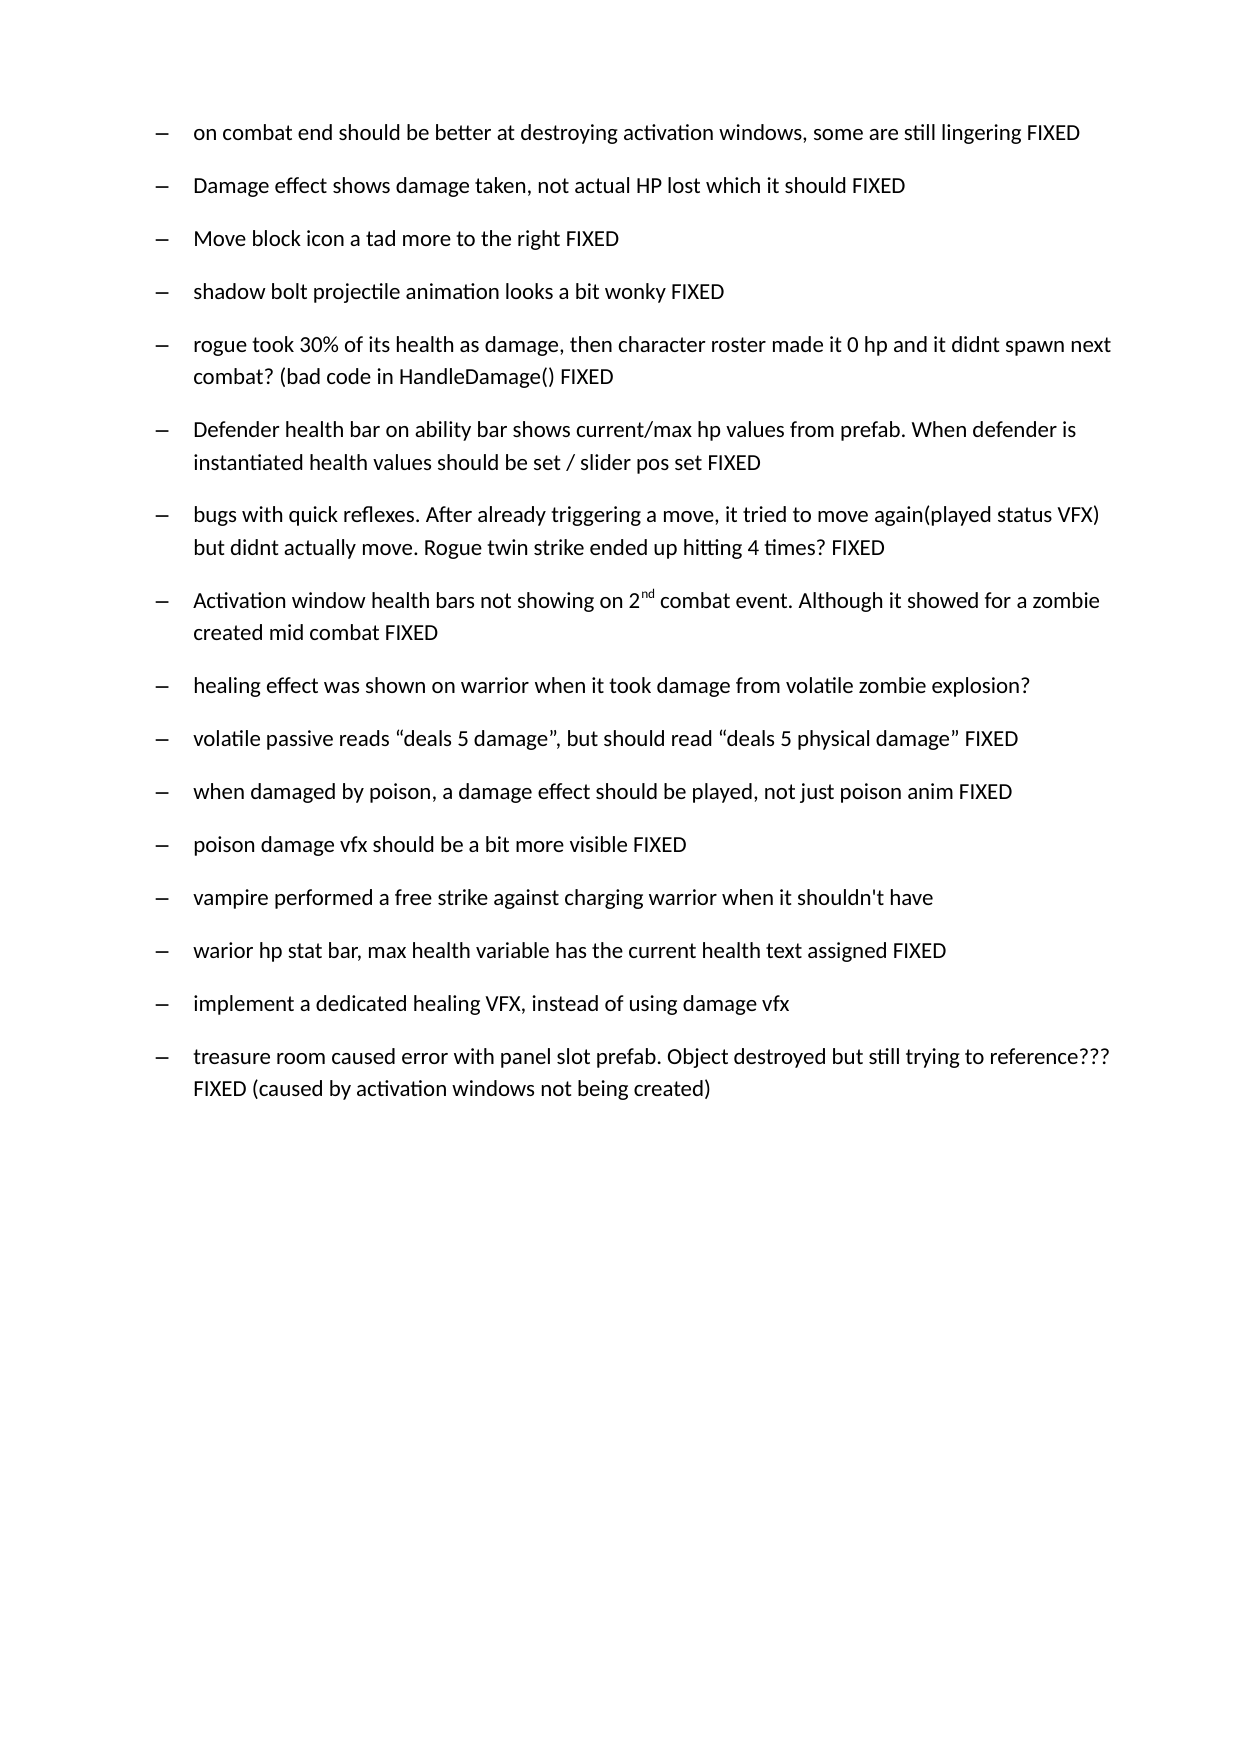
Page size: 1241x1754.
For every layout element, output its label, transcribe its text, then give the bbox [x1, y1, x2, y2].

list on combat end should be better at destroying activation windows, some are still lingering FIXED [156, 118, 1122, 146]
list when damaged by poison, a damage effect should be played, not just poison anim FIXED [156, 777, 1122, 805]
list Activation window health bars not showing on 2nd combat event. Although it showed for a zombie created mid combat FIXED [156, 586, 1122, 646]
list rogue took 30% of its health as damage, then character roster made it 0 hp and it didnt spawn next combat? (bad code in HandleDamage() FIXED [156, 330, 1122, 390]
list bugs with quick reflexes. After already triggering a move, it tried to move again(played status VFX) but didnt actually move. Rogue twin strike ended up hitting 4 times? FIXED [156, 501, 1122, 561]
list Move block icon a tad more to the right FIXED [156, 224, 1122, 252]
list Defender health bar on ability bar shows current/max hp values from prefab. When defender is instantiated health values should be set / slider pos set FIXED [156, 415, 1122, 476]
list treasure room caused error with panel slot prefab. Object destroyed but still trying to reference??? FIXED (caused by activation windows not being created) [156, 1042, 1122, 1102]
list Damage effect shows damage taken, not actual HP lost which it should FIXED [156, 171, 1122, 199]
list warior hp stat bar, max health variable has the current health text assigned FIXED [156, 936, 1122, 964]
list vampire performed a free strike against charging warrior when it shouldn't have [156, 883, 1122, 911]
list shadow bolt projectile animation looks a bit wonky FIXED [156, 277, 1122, 305]
list poison damage vfx should be a bit more visible FIXED [156, 830, 1122, 858]
list volatile passive reads “deals 5 damage”, but should read “deals 5 physical damage” FIXED [156, 724, 1122, 752]
list implement a dedicated healing VFX, instead of using damage vfx [156, 989, 1122, 1017]
list healing effect was shown on warrior when it took damage from volatile zombie explosion? [156, 671, 1122, 699]
